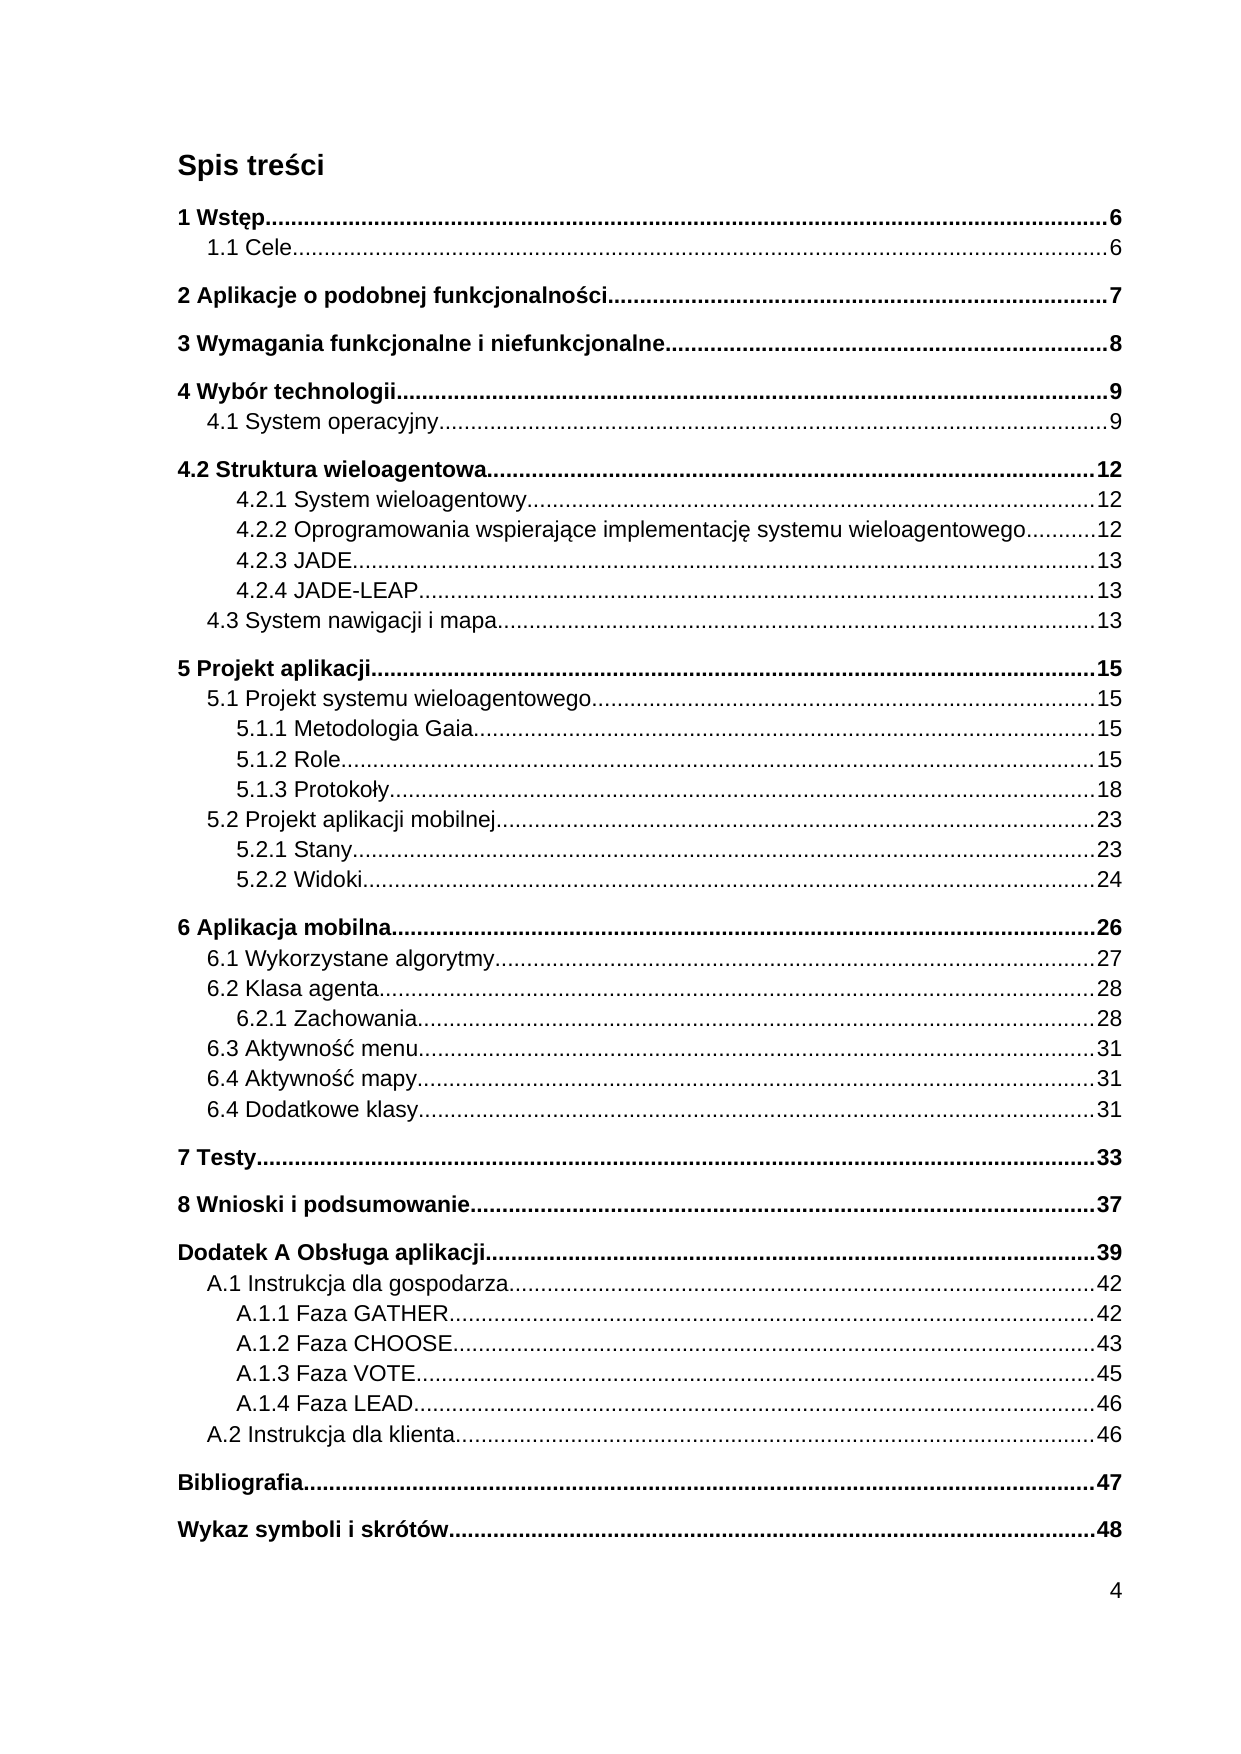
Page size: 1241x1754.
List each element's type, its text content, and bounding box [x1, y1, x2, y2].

text 6.4 Dodatkowe klasy 31 [207, 1096, 1122, 1122]
text 4.2.1 System wieloagentowy 12 [236, 486, 1122, 512]
text 6 Aplikacja mobilna 26 [177, 914, 1122, 941]
text 4.2.4 JADE-LEAP 13 [236, 577, 1122, 603]
text 4.2.3 JADE 13 [236, 547, 1122, 573]
text 5.2.2 Widoki 24 [236, 866, 1122, 893]
text 5.1.2 Role 15 [236, 746, 1122, 772]
text 6.2.1 Zachowania 28 [236, 1005, 1122, 1031]
text 8 Wnioski i podsumowanie 37 [177, 1191, 1122, 1218]
text 5.1 Projekt systemu wieloagentowego 15 [207, 685, 1122, 711]
text 4.2.2 Oprogramowania wspierające implementację systemu wieloagentowego 12 [236, 516, 1122, 543]
text 5.1.1 Metodologia Gaia 15 [236, 715, 1122, 742]
text 4.3 System nawigacji i mapa 13 [207, 607, 1122, 633]
text 4.2 Struktura wieloagentowa 12 [177, 456, 1122, 482]
text Dodatek A Obsługa aplikacji 39 [177, 1239, 1122, 1266]
text A.1.1 Faza GATHER 42 [236, 1300, 1122, 1326]
text A.1 Instrukcja dla gospodarza 42 [207, 1269, 1122, 1296]
subtitle Spis treści [177, 148, 1122, 181]
text 4.1 System operacyjny 9 [207, 408, 1122, 434]
text 5.2.1 Stany 23 [236, 836, 1122, 862]
text 3 Wymagania funkcjonalne i niefunkcjonalne 8 [177, 330, 1122, 356]
text 6.1 Wykorzystane algorytmy 27 [207, 944, 1122, 971]
text Wykaz symboli i skrótów 48 [177, 1516, 1122, 1543]
text A.2 Instrukcja dla klienta 46 [207, 1421, 1122, 1447]
text 6.4 Aktywność mapy 31 [207, 1065, 1122, 1092]
text 6.2 Klasa agenta 28 [207, 975, 1122, 1001]
text 5.1.3 Protokoły 18 [236, 776, 1122, 802]
text 1.1 Cele 6 [207, 234, 1122, 260]
text 5.2 Projekt aplikacji mobilnej 23 [207, 806, 1122, 832]
text 6.3 Aktywność menu 31 [207, 1035, 1122, 1061]
text 2 Aplikacje o podobnej funkcjonalności 7 [177, 282, 1122, 308]
text 1 Wstęp 6 [177, 204, 1122, 230]
text A.1.4 Faza LEAD 46 [236, 1390, 1122, 1417]
text A.1.3 Faza VOTE 45 [236, 1360, 1122, 1386]
text A.1.2 Faza CHOOSE 43 [236, 1330, 1122, 1356]
text 4 Wybór technologii 9 [177, 378, 1122, 404]
text 5 Projekt aplikacji 15 [177, 655, 1122, 681]
text 7 Testy 33 [177, 1143, 1122, 1170]
text Bibliografia 47 [177, 1468, 1122, 1495]
